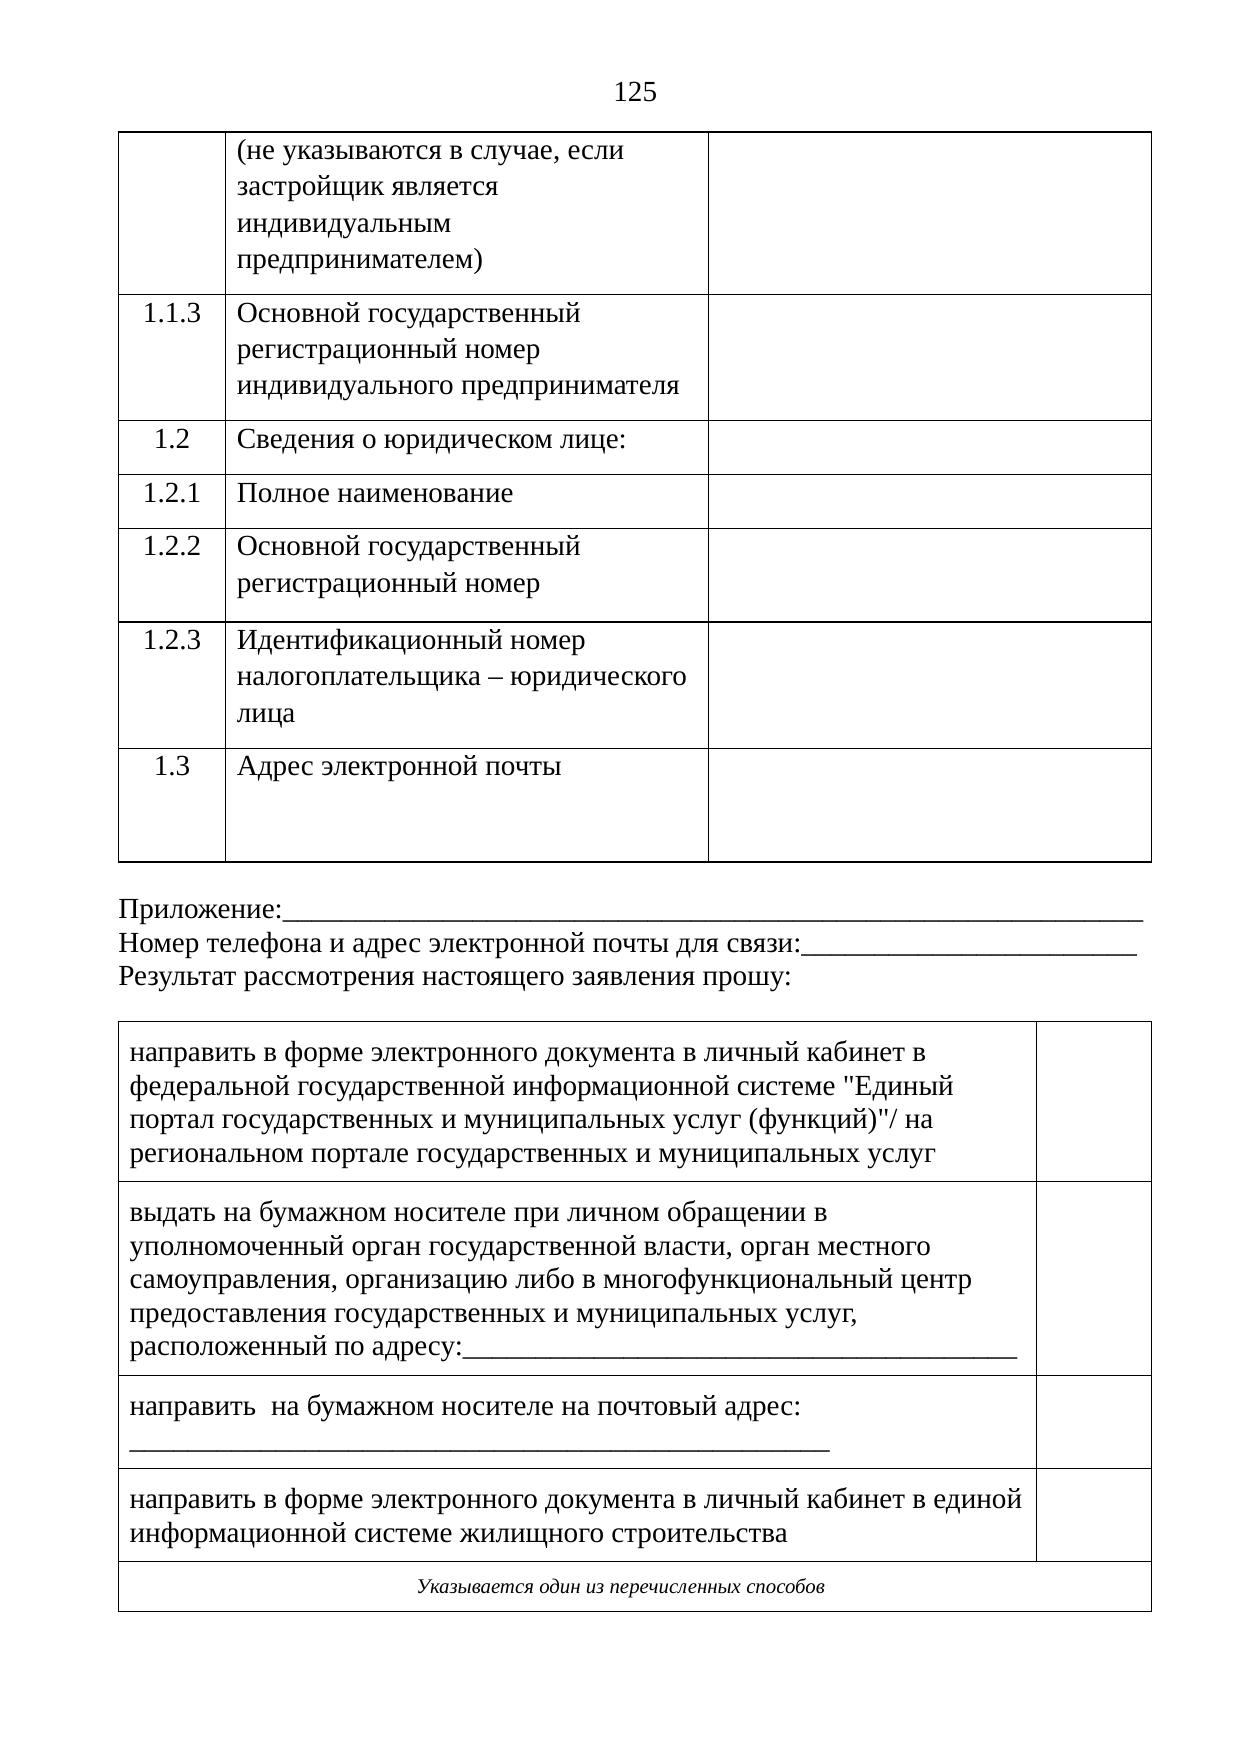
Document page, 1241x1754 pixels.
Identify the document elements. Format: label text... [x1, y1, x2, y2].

table_cell выдать на бумажном носителе при личном обращении в уполномоченный орган государственной власти, орган местного самоуправления, организацию либо в многофункциональный центр предоставления государственных и муниципальных услуг, расположенный по адресу:______________________________________ [119, 1182, 1036, 1374]
table_cell (не указываются в случае, если застройщик является индивидуальным предпринимателем) [226, 133, 708, 294]
table_cell 1.2 [119, 421, 225, 474]
table_cell [709, 749, 1151, 861]
table_cell [709, 529, 1151, 621]
table_cell 1.2.3 [119, 623, 225, 747]
table_cell Основной государственный регистрационный номер [226, 529, 708, 621]
table_cell [709, 475, 1151, 527]
table_cell Указывается один из перечисленных способов [119, 1562, 1151, 1611]
table_cell 1.2.1 [119, 475, 225, 527]
table_cell 1.2.2 [119, 529, 225, 621]
table_header [1037, 1022, 1151, 1181]
text Номер телефона и адрес электронной почты для связи:_______________________ [118, 925, 1152, 958]
text Результат рассмотрения настоящего заявления прошу: [118, 958, 1152, 992]
table_cell [709, 421, 1151, 474]
text Приложение:___________________________________________________________ [118, 891, 1152, 925]
table_cell 1.1.3 [119, 295, 225, 420]
table_cell [1037, 1182, 1151, 1374]
table_header направить в форме электронного документа в личный кабинет в федеральной государственной информационной системе "Единый портал государственных и муниципальных услуг (функций)"/ на региональном портале государственных и муниципальных услуг [119, 1022, 1036, 1181]
table_cell Адрес электронной почты [226, 749, 708, 861]
table_cell [1037, 1376, 1151, 1468]
table_cell Сведения о юридическом лице: [226, 421, 708, 474]
table_cell [709, 623, 1151, 747]
table_cell Полное наименование [226, 475, 708, 527]
table_cell Идентификационный номер налогоплательщика – юридического лица [226, 623, 708, 747]
table_cell [1037, 1469, 1151, 1561]
table_cell [119, 133, 225, 294]
table_cell направить на бумажном носителе на почтовый адрес: ________________________________________________ [119, 1376, 1036, 1468]
table_cell 1.3 [119, 749, 225, 861]
table_cell [709, 133, 1151, 294]
table_cell Основной государственный регистрационный номер индивидуального предпринимателя [226, 295, 708, 420]
table_cell направить в форме электронного документа в личный кабинет в единой информационной системе жилищного строительства [119, 1469, 1036, 1561]
table_cell [709, 295, 1151, 420]
